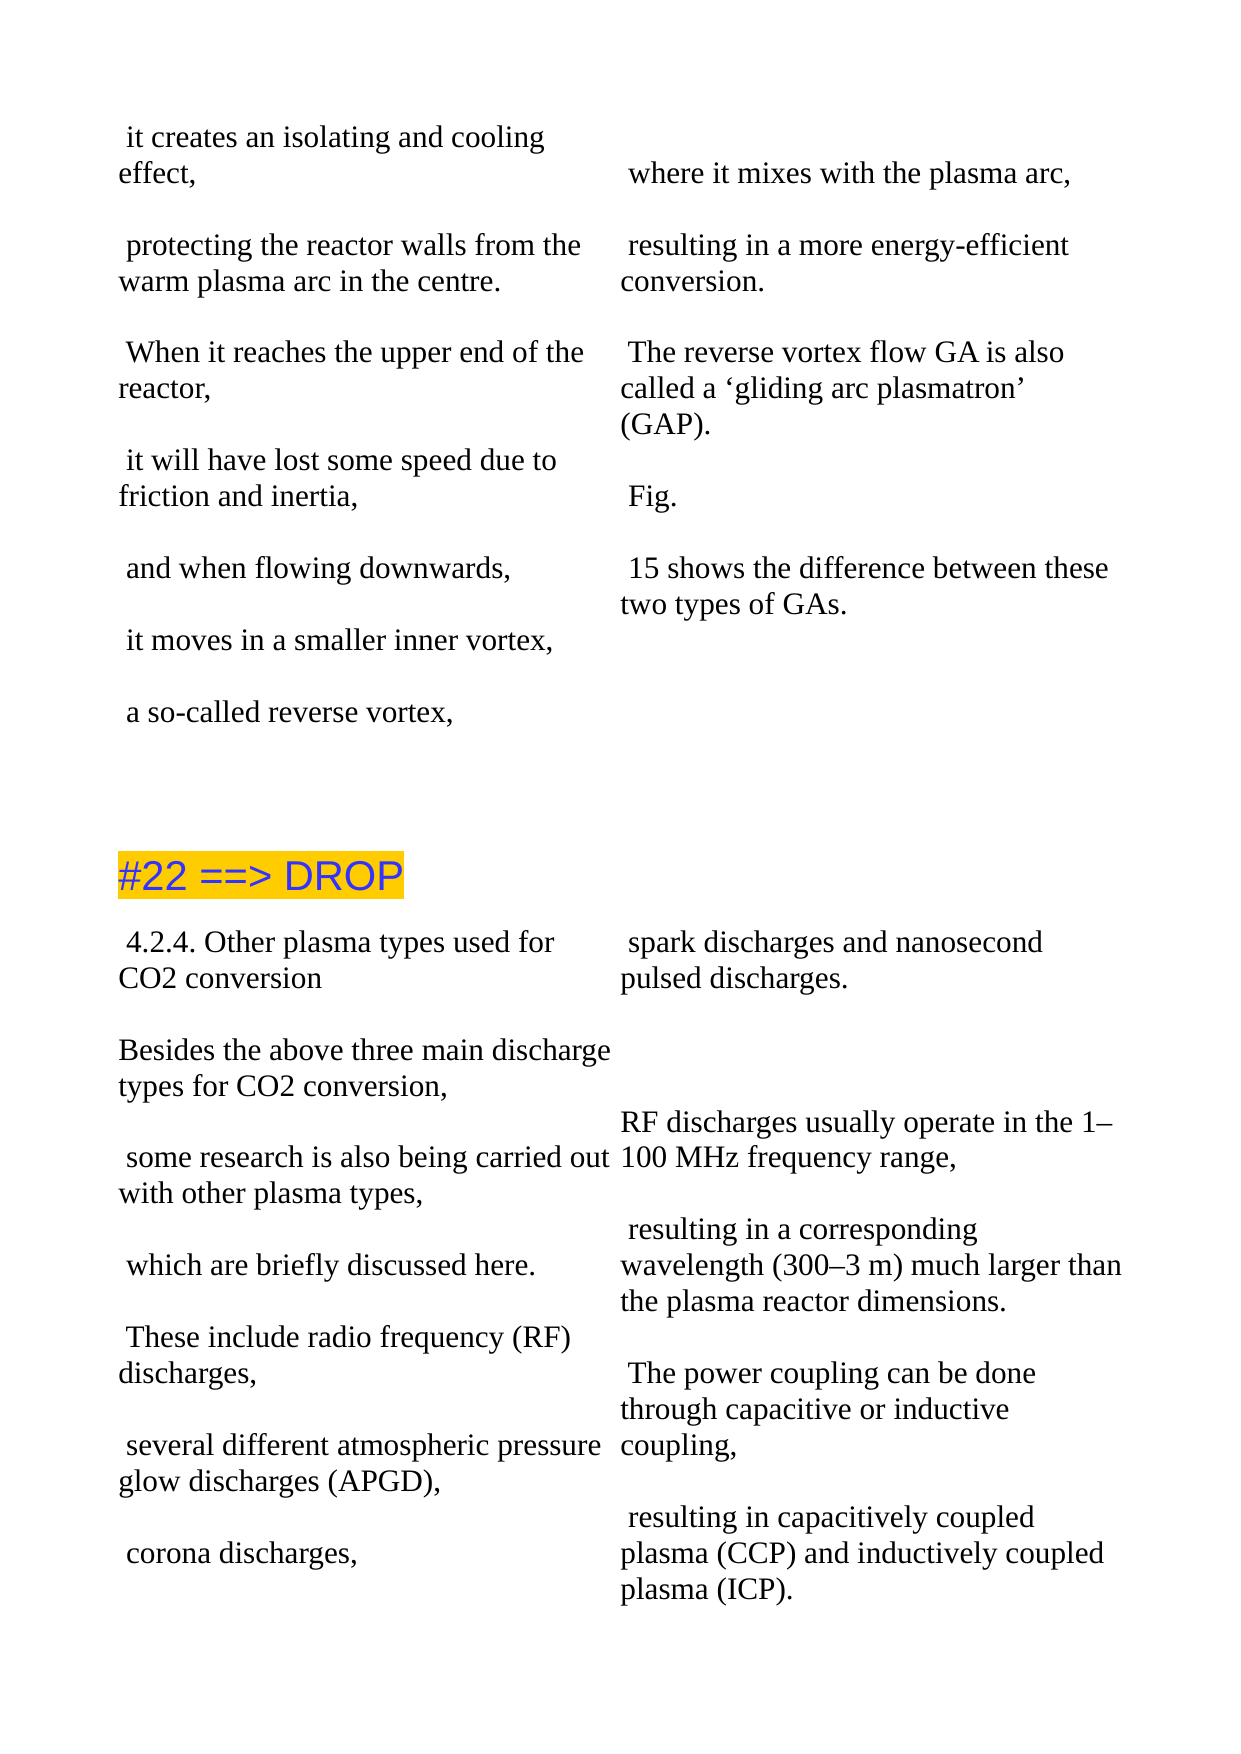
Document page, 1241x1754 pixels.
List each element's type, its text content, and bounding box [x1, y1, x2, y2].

text and when flowing downwards, [118, 549, 620, 585]
text resulting in a more energy-efficient conversion. [620, 226, 1122, 298]
text resulting in capacitively coupled plasma (CCP) and inductively coupled plasma (ICP). [620, 1498, 1122, 1606]
text it moves in a smaller inner vortex, [118, 621, 620, 657]
text which are briefly discussed here. [118, 1247, 620, 1282]
text protecting the reactor walls from the warm plasma arc in the centre. [118, 226, 620, 298]
text resulting in a corresponding wavelength (300–3 m) much larger than the plasma reactor dimensions. [620, 1211, 1122, 1318]
text RF discharges usually operate in the 1–100 MHz frequency range, [620, 1103, 1122, 1175]
text When it reaches the upper end of the reactor, [118, 334, 620, 406]
text spark discharges and nanosecond pulsed discharges. [620, 923, 1122, 995]
text Fig. [620, 477, 1122, 513]
text The reverse vortex flow GA is also called a ‘gliding arc plasmatron’ (GAP). [620, 334, 1122, 442]
text #22 ==> DROP [118, 851, 1122, 899]
text a so-called reverse vortex, [118, 693, 620, 729]
text Besides the above three main discharge types for CO2 conversion, [118, 1031, 620, 1103]
text 15 shows the difference between these two types of GAs. [620, 549, 1122, 621]
text it creates an isolating and cooling effect, [118, 118, 620, 190]
text where it mixes with the plasma arc, [620, 154, 1122, 190]
text corona discharges, [118, 1534, 620, 1570]
text some research is also being carried out with other plasma types, [118, 1139, 620, 1211]
text These include radio frequency (RF) discharges, [118, 1318, 620, 1390]
text 4.2.4. Other plasma types used for CO2 conversion [118, 923, 620, 995]
text it will have lost some speed due to friction and inertia, [118, 442, 620, 513]
text several different atmospheric pressure glow discharges (APGD), [118, 1426, 620, 1498]
text The power coupling can be done through capacitive or inductive coupling, [620, 1354, 1122, 1462]
